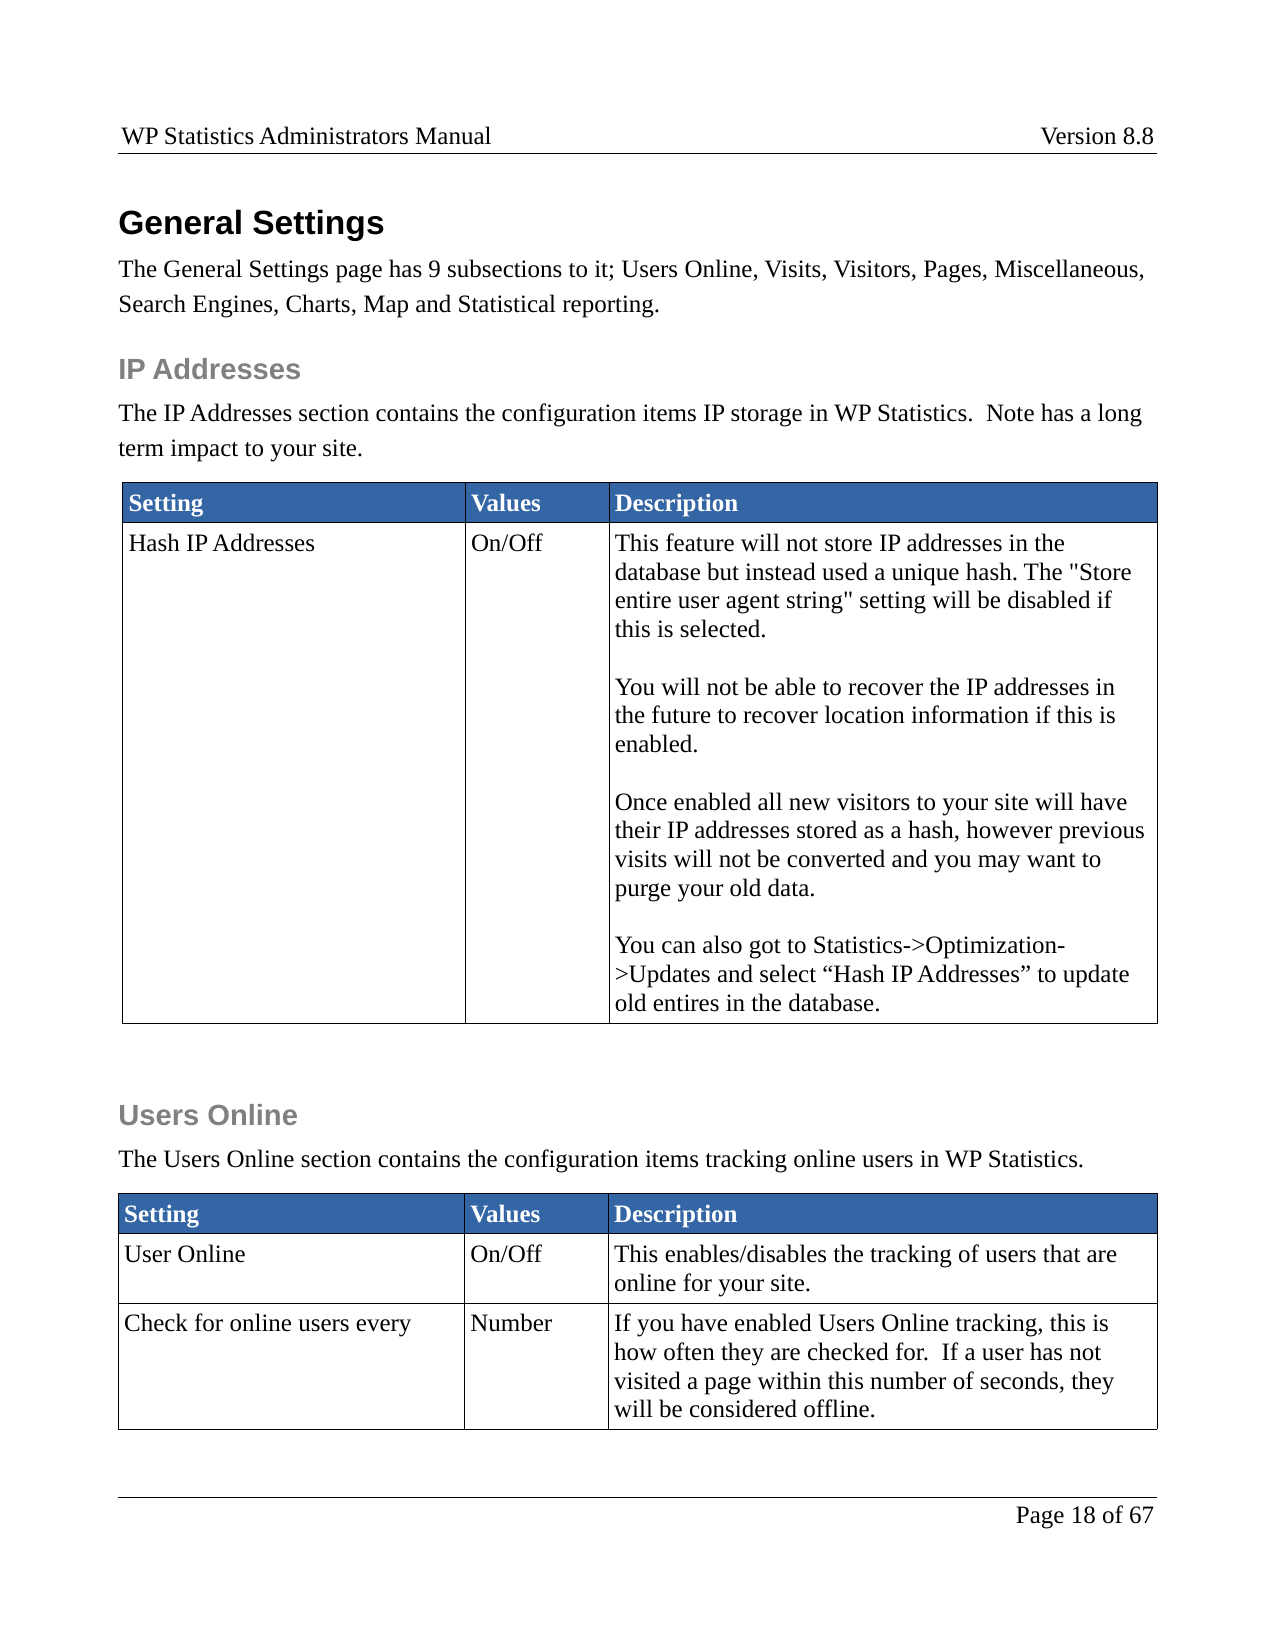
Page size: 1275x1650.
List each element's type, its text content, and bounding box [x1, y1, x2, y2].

table_cell Number [465, 1304, 608, 1429]
table_header Values [466, 483, 609, 522]
table_cell Check for online users every [119, 1304, 464, 1429]
table_header Values [465, 1194, 608, 1233]
table_header Description [610, 483, 1157, 522]
subtitle General Settings [118, 203, 1157, 242]
table_header Setting [123, 483, 465, 522]
table_cell If you have enabled Users Online tracking, this is how often they are checked for. If a user has not visited a page within this number of seconds, they will be considered offline. [609, 1304, 1157, 1429]
table_cell On/Off [466, 523, 609, 1023]
table_cell On/Off [465, 1234, 608, 1302]
text The IP Addresses section contains the configuration items IP storage in WP Statistics. Note has a long term impact to your site. [118, 398, 1157, 462]
table_cell This enables/disables the tracking of users that are online for your site. [609, 1234, 1157, 1302]
table_header Description [609, 1194, 1157, 1233]
table_cell User Online [119, 1234, 464, 1302]
table_header Setting [119, 1194, 464, 1233]
table_cell This feature will not store IP addresses in the database but instead used a unique hash. The "Store entire user agent string" setting will be disabled if this is selected. You will not be able to recover the IP addresses in the future to recover location information if this is enabled. Once enabled all new visitors to your site will have their IP addresses stored as a hash, however previous visits will not be converted and you may want to purge your old data. You can also got to Statistics->Optimization->Updates and select “Hash IP Addresses” to update old entires in the database. [610, 523, 1157, 1023]
table_cell Hash IP Addresses [123, 523, 465, 1023]
text The General Settings page has 9 subsections to it; Users Online, Visits, Visitors, Pages, Miscellaneous, Search Engines, Charts, Map and Statistical reporting. [118, 254, 1157, 317]
text The Users Online section contains the configuration items tracking online users in WP Statistics. [118, 1144, 1157, 1173]
subtitle Users Online [118, 1098, 1157, 1131]
subtitle IP Addresses [118, 352, 1157, 386]
